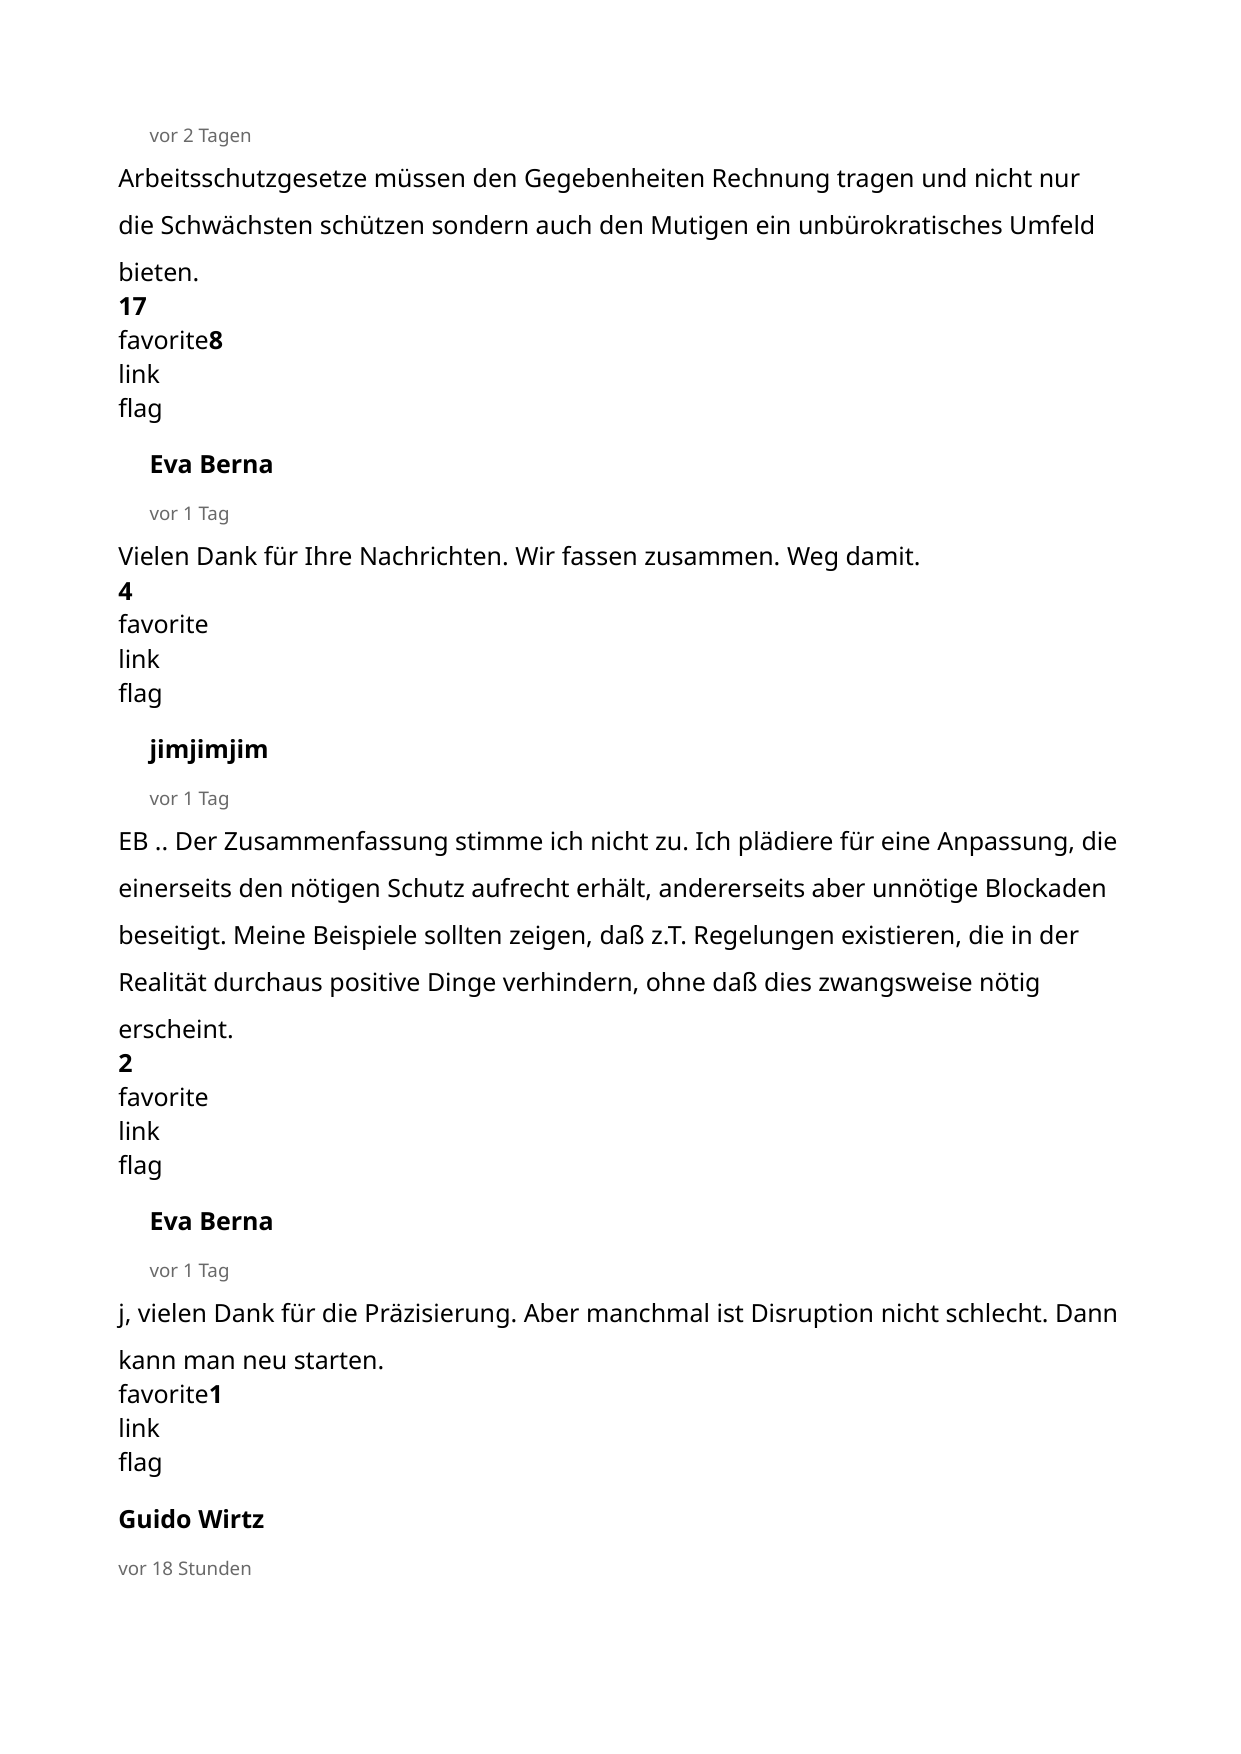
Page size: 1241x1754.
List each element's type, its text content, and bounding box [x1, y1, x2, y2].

text favorite [118, 607, 1122, 641]
text jimjimjim [149, 725, 1114, 766]
text 4 [118, 573, 1122, 607]
text flag [118, 391, 1122, 425]
text link [118, 1113, 1122, 1147]
text link [118, 641, 1122, 675]
text link [118, 1411, 1122, 1445]
text flag [118, 1147, 1122, 1182]
text vor 1 Tag [149, 497, 1122, 526]
text vor 1 Tag [149, 781, 1122, 811]
text Guido Wirtz [118, 1495, 1114, 1535]
text 17 [118, 288, 1122, 322]
text Eva Berna [149, 1197, 1114, 1238]
text j, vielen Dank für die Präzisierung. Aber manchmal ist Disruption nicht schlecht. Dann kann man neu starten. [118, 1283, 1122, 1377]
text flag [118, 1445, 1122, 1479]
text EB .. Der Zusammenfassung stimme ich nicht zu. Ich plädiere für eine Anpassung, die einerseits den nötigen Schutz aufrecht erhält, andererseits aber unnötige Blockaden beseitigt. Meine Beispiele sollten zeigen, daß z.T. Regelungen existieren, die in der Realität durchaus positive Dinge verhindern, ohne daß dies zwangsweise nötig erscheint. [118, 811, 1122, 1045]
text vor 2 Tagen [149, 118, 1122, 148]
text vor 1 Tag [149, 1253, 1122, 1283]
text Eva Berna [149, 440, 1114, 481]
text Arbeitsschutzgesetze müssen den Gegebenheiten Rechnung tragen und nicht nur die Schwächsten schützen sondern auch den Mutigen ein unbürokratisches Umfeld bieten. [118, 148, 1122, 288]
text favorite8 [118, 322, 1122, 357]
text favorite1 [118, 1377, 1122, 1411]
text link [118, 357, 1122, 391]
text favorite [118, 1079, 1122, 1113]
text flag [118, 675, 1122, 709]
text vor 18 Stunden [118, 1551, 1122, 1581]
text 2 [118, 1045, 1122, 1079]
text Vielen Dank für Ihre Nachrichten. Wir fassen zusammen. Weg damit. [118, 526, 1122, 573]
